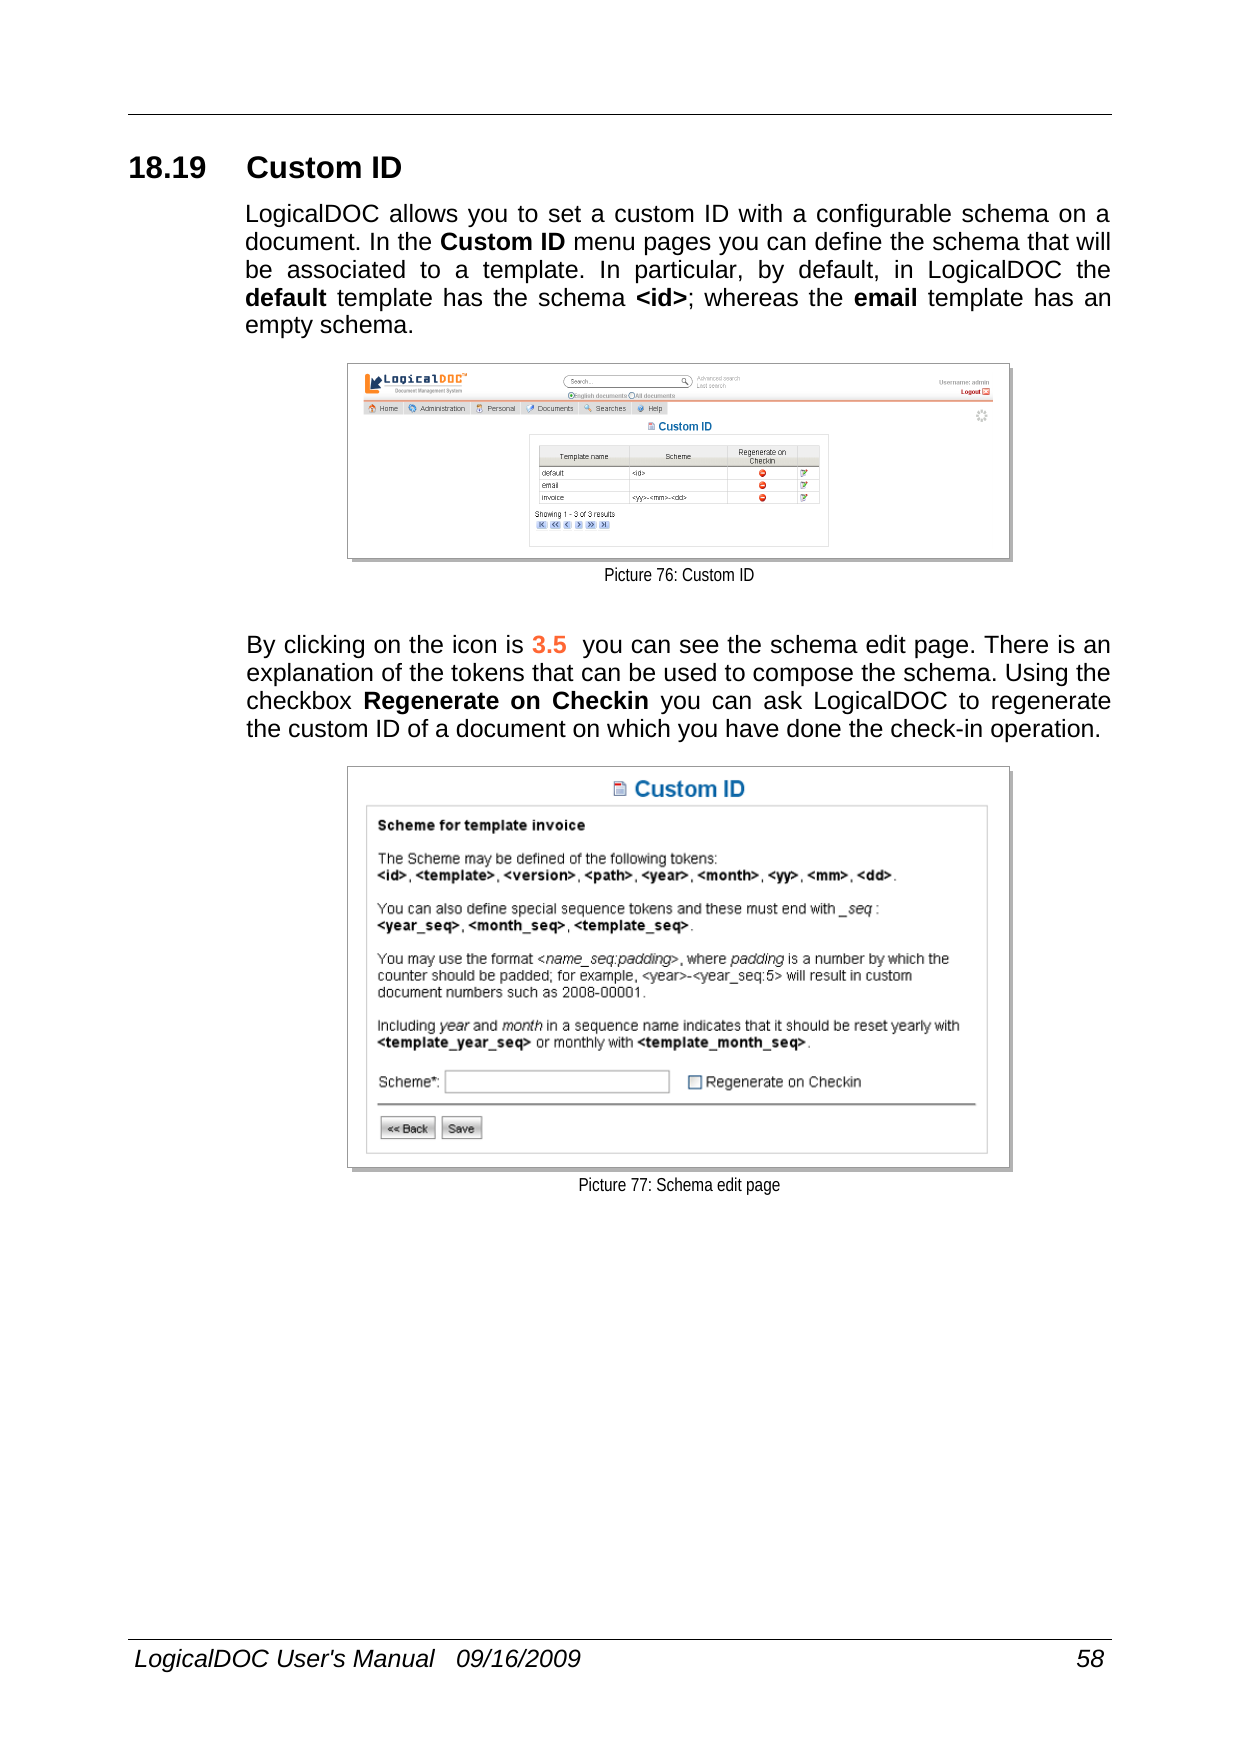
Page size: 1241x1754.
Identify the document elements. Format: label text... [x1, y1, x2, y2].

text Picture 77: Schema edit page [347, 1168, 1011, 1195]
picture [363, 372, 993, 549]
text Picture 76: Custom ID [347, 559, 1011, 585]
text By clicking on the icon is 3.5 you can see the schema edit page. There is an explanation of the tokens that can be used to compose the schema. Using the checkbox Regenerate on Checkin you can ask LogicalDOC to regenerate the custom ID of a document on which you have done the check-in operation. [246, 631, 1112, 742]
subtitle Custom ID [128, 150, 1112, 185]
text LogicalDOC allows you to set a custom ID with a configurable schema on a document. In the Custom ID menu pages you can define the schema that will be associated to a template. In particular, by default, in LogicalDOC the default template has the schema <id>; whereas the email template has an empty schema. [245, 200, 1112, 339]
